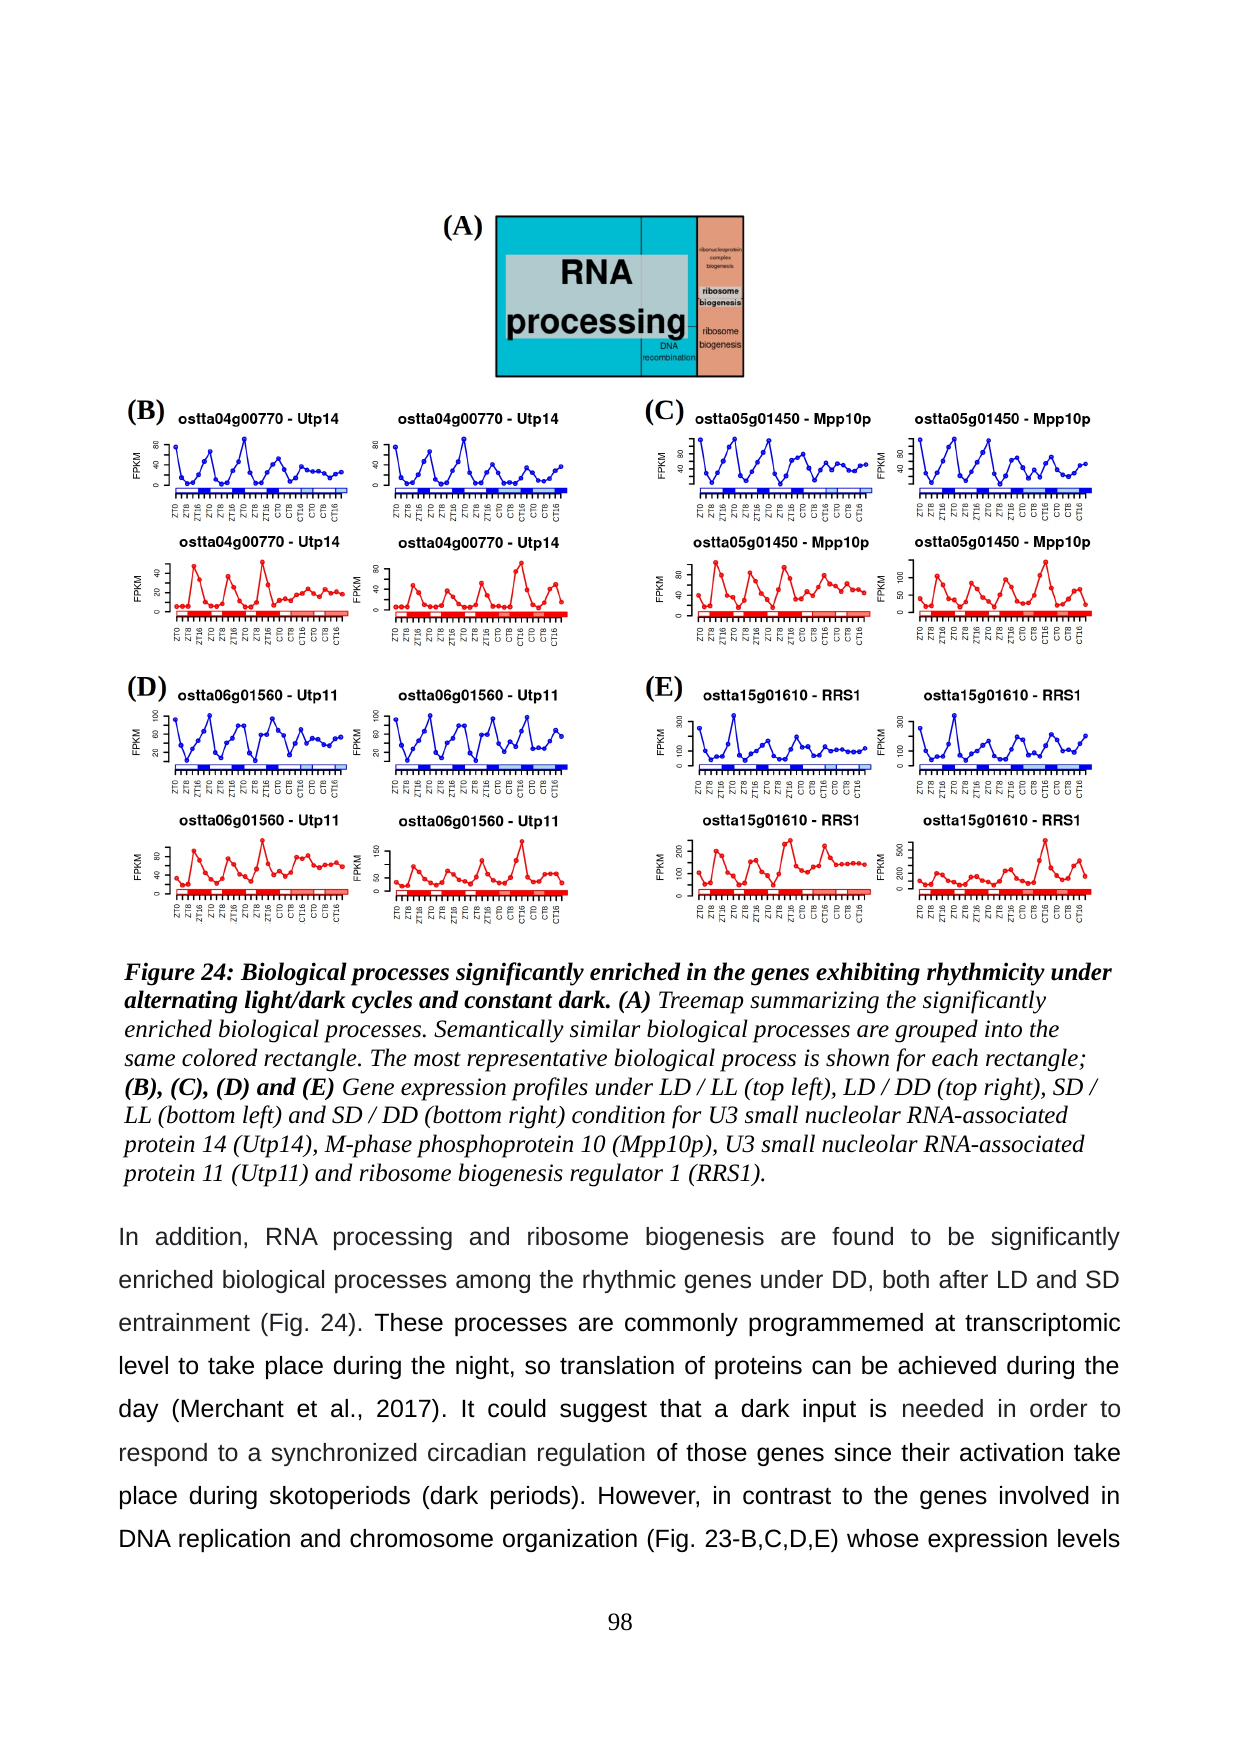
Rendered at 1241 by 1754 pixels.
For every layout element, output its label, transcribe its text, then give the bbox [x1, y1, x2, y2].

picture [124, 188, 1117, 957]
text In addition, RNA processing and ribosome biogenesis are found to be significantly enriched biological processes among the rhythmic genes under DD, both after LD and SD entrainment (Fig. 24). These processes are commonly programmemed at transcriptomic level to take place during the night, so translation of proteins can be achieved during the day (Merchant et al., 2017)⁠. It could suggest that a dark input is needed in order to respond to a synchronized circadian regulation of those genes since their activation take place during skotoperiods (dark periods). However, in contrast to the genes involved in DNA replication and chromosome organization (Fig. 23-B,C,D,E) whose expression levels [118, 176, 1122, 1553]
text Figure 24: Biological processes significantly enriched in the genes exhibiting rhythmicity under alternating light/dark cycles and constant dark. (A) Treemap summarizing the significantly enriched biological processes. Semantically similar biological processes are grouped into the same colored rectangle. The most representative biological process is shown for each rectangle; (B), (C), (D) and (E) Gene expression profiles under LD / LL (top left), LD / DD (top right), SD / LL (bottom left) and SD / DD (bottom right) condition for U3 small nucleolar RNA-associated protein 14 (Utp14), M-phase phosphoprotein 10 (Mpp10p), U3 small nucleolar RNA-associated protein 11 (Utp11) and ribosome biogenesis regulator 1 (RRS1). [124, 957, 1116, 1187]
